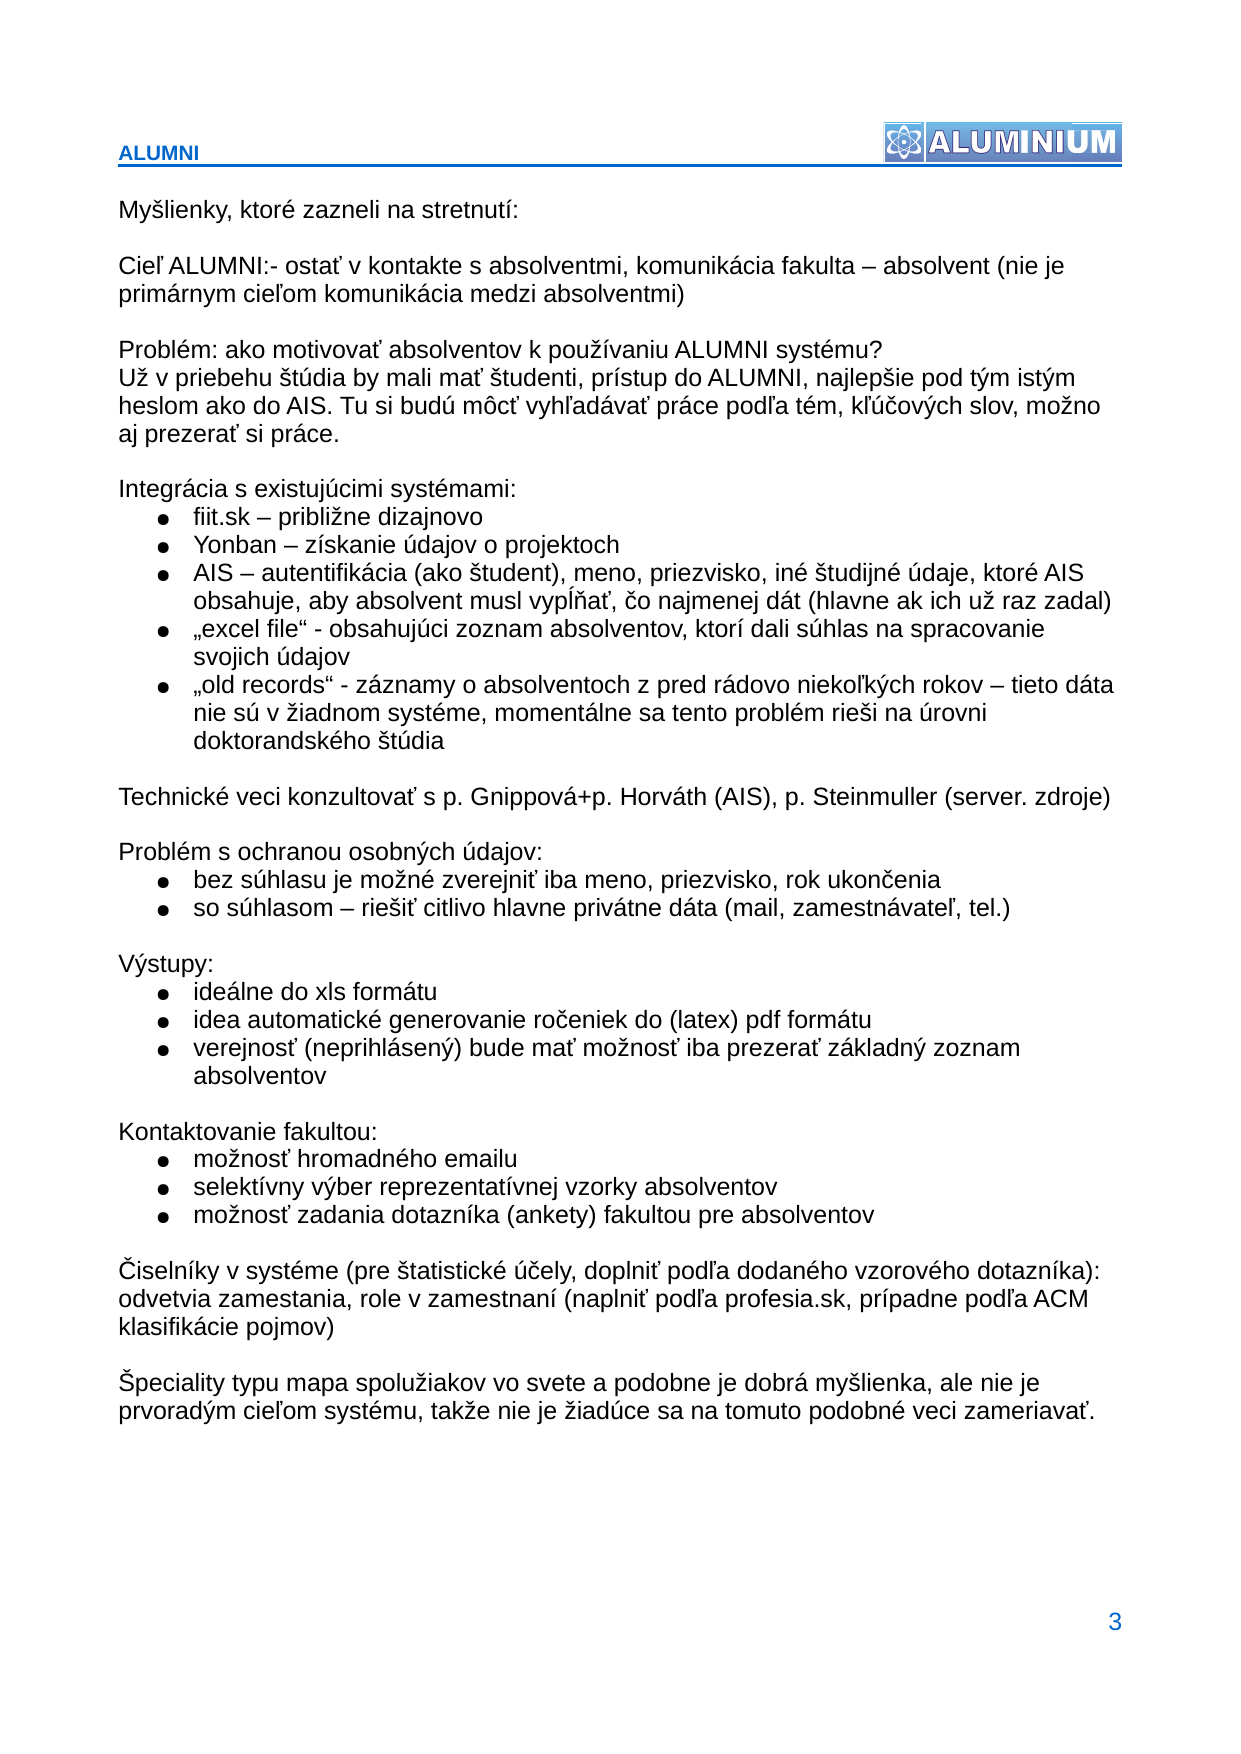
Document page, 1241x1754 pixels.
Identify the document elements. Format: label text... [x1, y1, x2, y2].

list „excel file“ - obsahujúci zoznam absolventov, ktorí dali súhlas na spracovanie svojich údajov [156, 615, 1122, 671]
text Problém s ochranou osobných údajov: [118, 838, 1122, 866]
list „old records“ - záznamy o absolventoch z pred rádovo niekoľkých rokov – tieto dáta nie sú v žiadnom systéme, momentálne sa tento problém rieši na úrovni doktorandského štúdia [156, 671, 1122, 754]
text Cieľ ALUMNI:- ostať v kontakte s absolventmi, komunikácia fakulta – absolvent (nie je primárnym cieľom komunikácia medzi absolventmi) [118, 252, 1122, 308]
text Špeciality typu mapa spolužiakov vo svete a podobne je dobrá myšlienka, ale nie je prvoradým cieľom systému, takže nie je žiadúce sa na tomuto podobné veci zameriavať. [118, 1368, 1122, 1424]
text Už v priebehu štúdia by mali mať študenti, prístup do ALUMNI, najlepšie pod tým istým heslom ako do AIS. Tu si budú môcť vyhľadávať práce podľa tém, kľúčových slov, možno aj prezerať si práce. [118, 363, 1122, 447]
list možnosť zadania dotazníka (ankety) fakultou pre absolventov [156, 1201, 1122, 1229]
text Technické veci konzultovať s p. Gnippová+p. Horváth (AIS), p. Steinmuller (server. zdroje) [118, 782, 1122, 810]
list ideálne do xls formátu [156, 978, 1122, 1006]
list fiit.sk – približne dizajnovo [156, 503, 1122, 531]
list so súhlasom – riešiť citlivo hlavne privátne dáta (mail, zamestnávateľ, tel.) [156, 894, 1122, 922]
list AIS – autentifikácia (ako študent), meno, priezvisko, iné študijné údaje, ktoré AIS obsahuje, aby absolvent musl vypĺňať, čo najmenej dát (hlavne ak ich už raz zadal) [156, 559, 1122, 615]
list idea automatické generovanie ročeniek do (latex) pdf formátu [156, 1006, 1122, 1033]
list verejnosť (neprihlásený) bude mať možnosť iba prezerať základný zoznam absolventov [156, 1033, 1122, 1089]
text odvetvia zamestania, role v zamestnaní (naplniť podľa profesia.sk, prípadne podľa ACM klasifikácie pojmov) [118, 1285, 1122, 1341]
text Problém: ako motivovať absolventov k používaniu ALUMNI systému? [118, 336, 1122, 363]
text Čiselníky v systéme (pre štatistické účely, doplniť podľa dodaného vzorového dotazníka): [118, 1257, 1122, 1285]
list možnosť hromadného emailu [156, 1145, 1122, 1173]
text Kontaktovanie fakultou: [118, 1117, 1122, 1145]
text Myšlienky, ktoré zazneli na stretnutí: [118, 196, 1122, 224]
text Integrácia s existujúcimi systémami: [118, 475, 1122, 503]
text Výstupy: [118, 950, 1122, 978]
list Yonban – získanie údajov o projektoch [156, 531, 1122, 559]
list bez súhlasu je možné zverejniť iba meno, priezvisko, rok ukončenia [156, 866, 1122, 894]
list selektívny výber reprezentatívnej vzorky absolventov [156, 1173, 1122, 1201]
